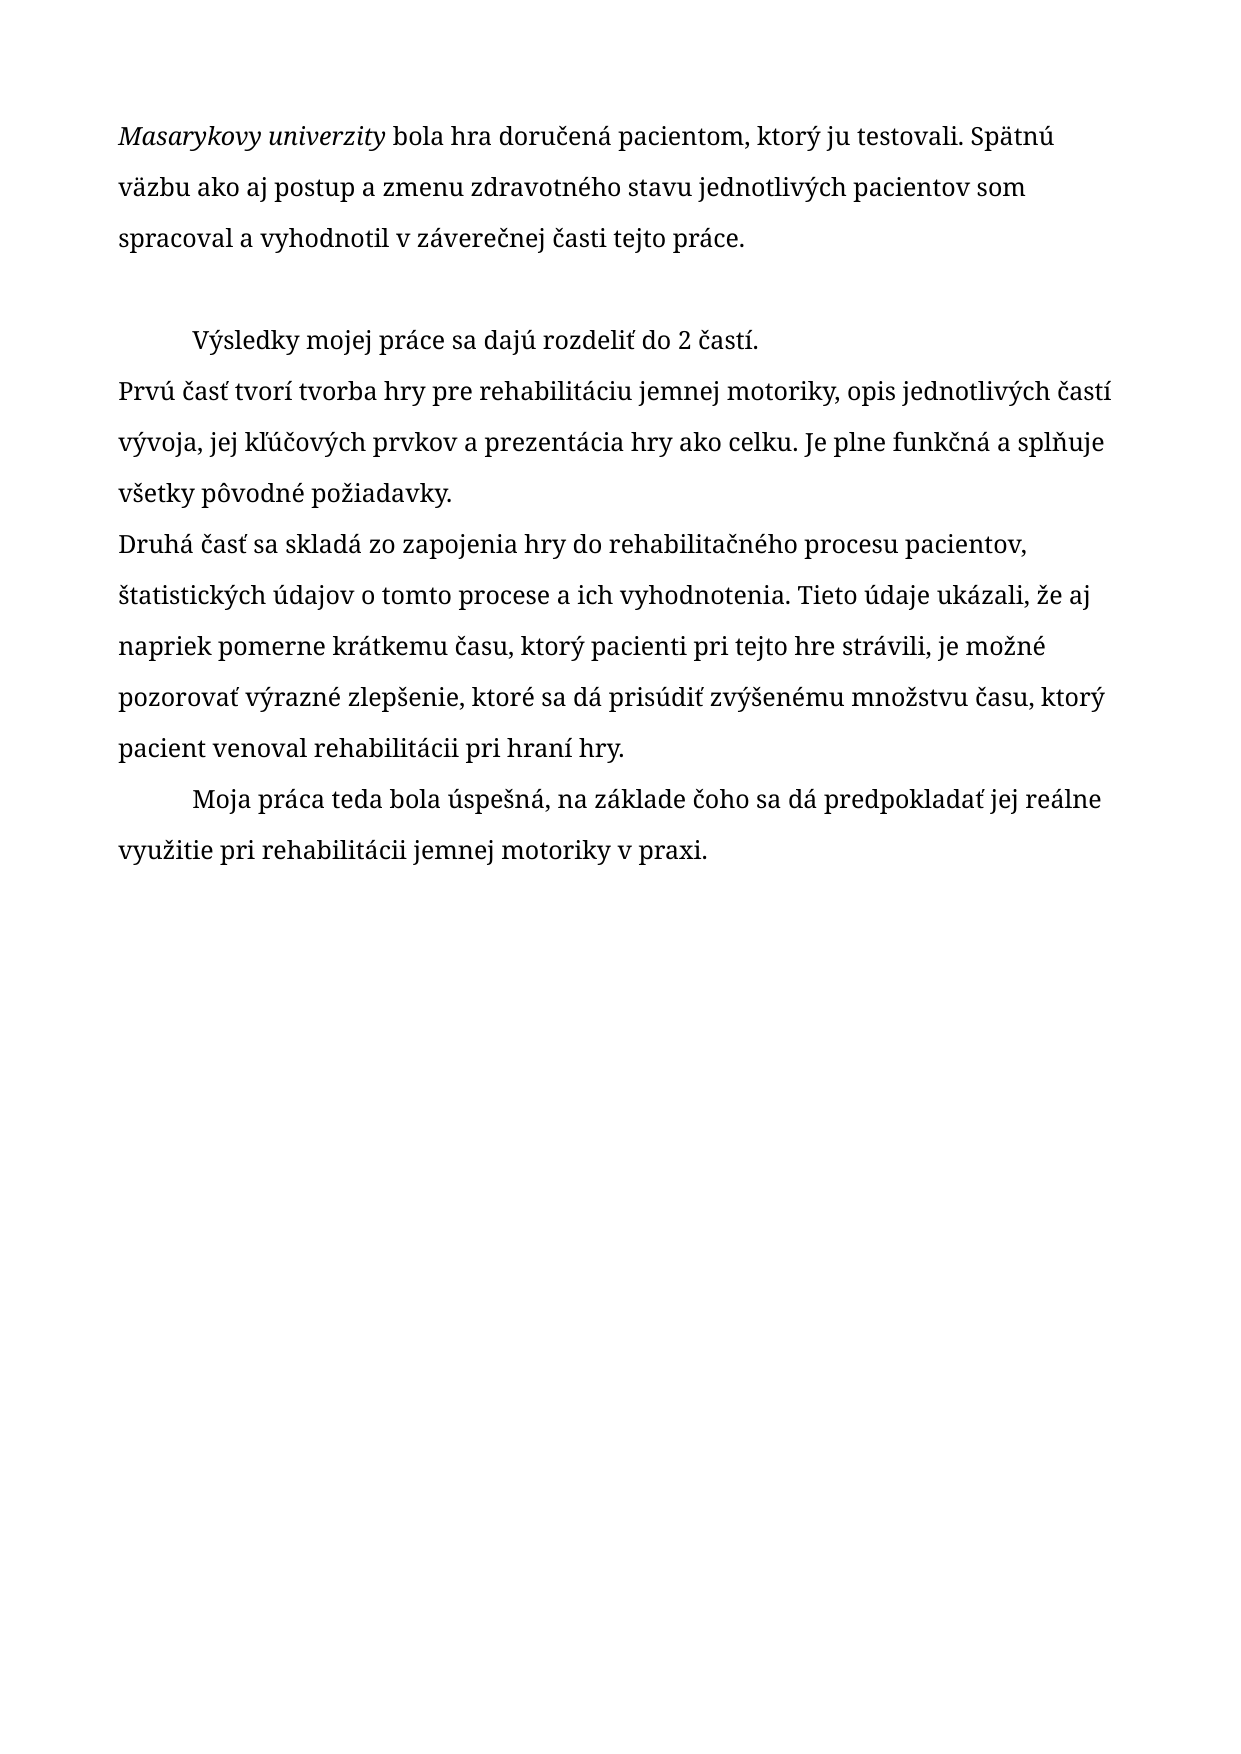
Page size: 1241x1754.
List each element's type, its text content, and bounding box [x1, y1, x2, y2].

text Prvú časť tvorí tvorba hry pre rehabilitáciu jemnej motoriky, opis jednotlivých častí vývoja, jej kľúčových prvkov a prezentácia hry ako celku. Je plne funkčná a splňuje všetky pôvodné požiadavky. Druhá časť sa skladá zo zapojenia hry do rehabilitačného procesu pacientov, štatistických údajov o tomto procese a ich vyhodnotenia. Tieto údaje ukázali, že aj napriek pomerne krátkemu času, ktorý pacienti pri tejto hre strávili, je možné pozorovať výrazné zlepšenie, ktoré sa dá prisúdiť zvýšenému množstvu času, ktorý pacient venoval rehabilitácii pri hraní hry. Moja práca teda bola úspešná, na základe čoho sa dá predpokladať jej reálne využitie pri rehabilitácii jemnej motoriky v praxi. [118, 373, 1122, 867]
text Masarykovy univerzity bola hra doručená pacientom, ktorý ju testovali. Spätnú väzbu ako aj postup a zmenu zdravotného stavu jednotlivých pacientov som spracoval a vyhodnotil v záverečnej časti tejto práce. [118, 118, 1122, 254]
text Výsledky mojej práce sa dajú rozdeliť do 2 častí. [118, 322, 1122, 356]
